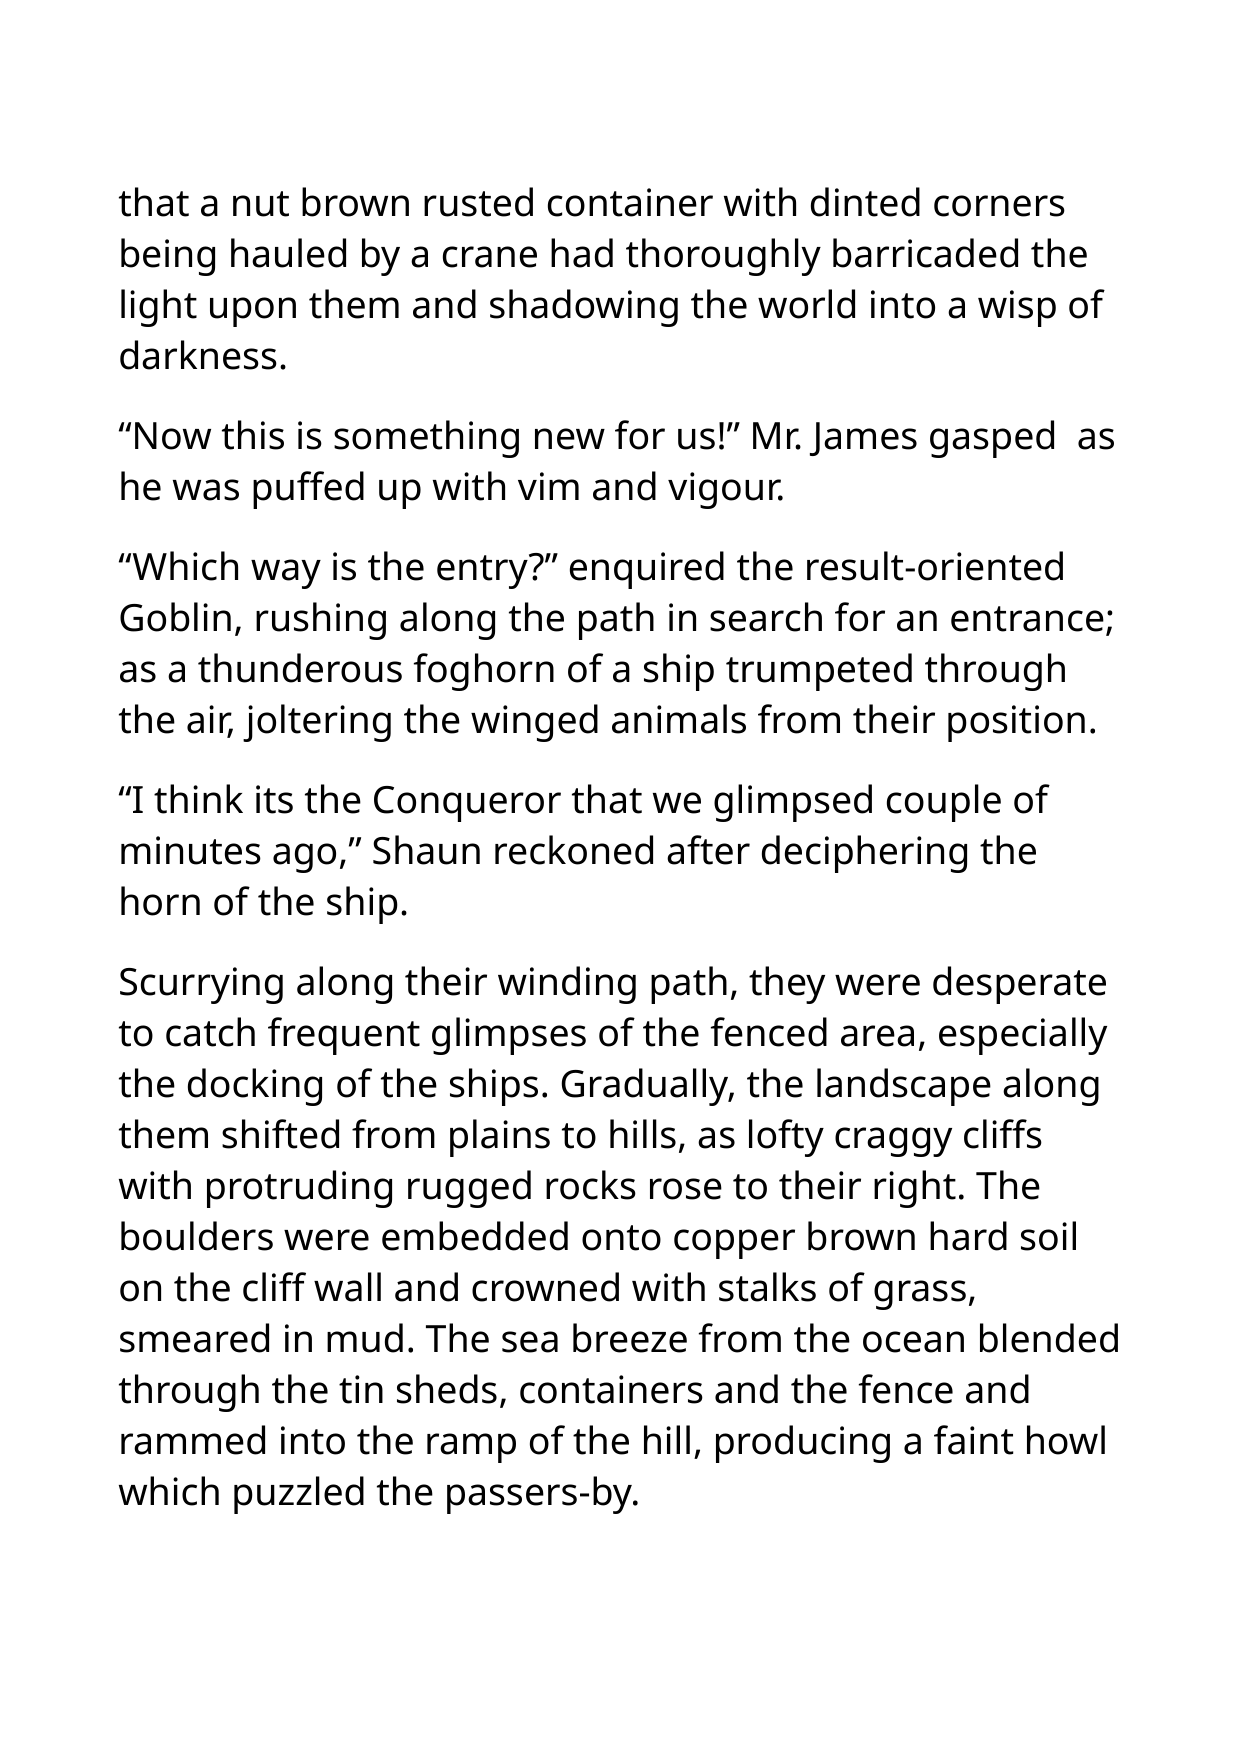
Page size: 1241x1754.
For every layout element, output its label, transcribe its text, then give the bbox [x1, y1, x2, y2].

text “I think its the Conqueror that we glimpsed couple of minutes ago,” Shaun reckoned after deciphering the horn of the ship. [118, 773, 1122, 926]
text Scurrying along their winding path, they were desperate to catch frequent glimpses of the fenced area, especially the docking of the ships. Gradually, the landscape along them shifted from plains to hills, as lofty craggy cliffs with protruding rugged rocks rose to their right. The boulders were embedded onto copper brown hard soil on the cliff wall and crowned with stalks of grass, smeared in mud. The sea breeze from the ocean blended through the tin sheds, containers and the fence and rammed into the ramp of the hill, producing a faint howl which puzzled the passers-by. [118, 955, 1122, 1516]
text “Now this is something new for us!” Mr. James gasped as he was puffed up with vim and vigour. [118, 409, 1122, 511]
text that a nut brown rusted container with dinted corners being hauled by a crane had thoroughly barricaded the light upon them and shadowing the world into a wisp of darkness. [118, 176, 1122, 381]
text “Which way is the entry?” enquired the result-oriented Goblin, rushing along the path in search for an entrance; as a thunderous foghorn of a ship trumpeted through the air, joltering the winged animals from their position. [118, 540, 1122, 744]
